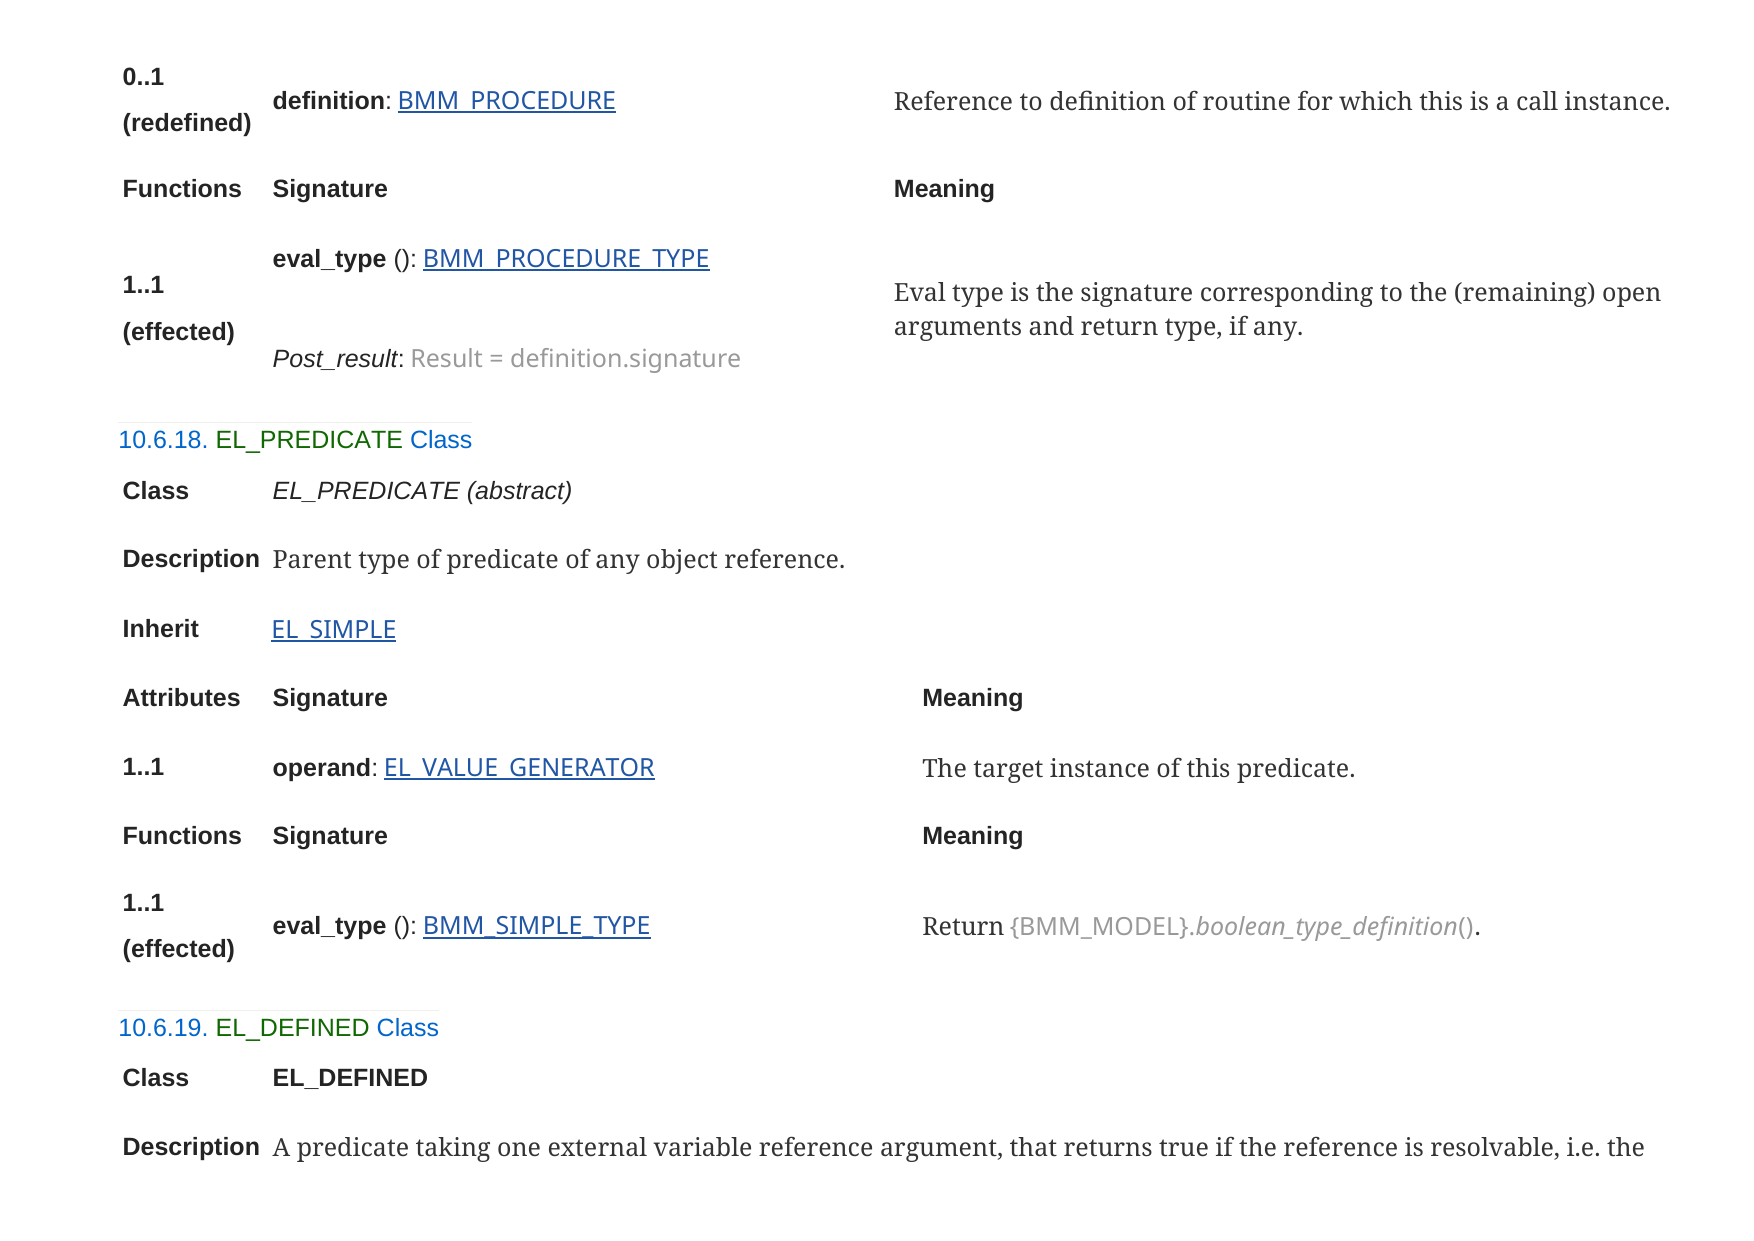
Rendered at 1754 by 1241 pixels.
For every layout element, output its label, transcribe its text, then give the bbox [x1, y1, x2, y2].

table_cell Signature [268, 680, 918, 747]
table_cell Inherit [118, 609, 268, 680]
table_cell Functions [118, 171, 268, 238]
table_cell Meaning [890, 171, 1678, 238]
table_cell Functions [118, 818, 268, 885]
table_cell operand: EL_VALUE_GENERATOR [268, 747, 918, 818]
table_cell Description [118, 539, 268, 609]
table_cell Return {BMM_MODEL}.boolean_type_definition(). [918, 885, 1678, 997]
table_cell Signature [268, 171, 889, 238]
table_cell definition: BMM_PROCEDURE [268, 59, 889, 171]
table_cell eval_type (): BMM_SIMPLE_TYPE [268, 885, 918, 997]
table_cell Meaning [918, 818, 1678, 885]
subtitle 10.6.19. EL_DEFINED Class [118, 1009, 1695, 1041]
table_cell Eval type is the signature corresponding to the (remaining) open arguments and return type, if any. [890, 238, 1678, 410]
table_cell EL_SIMPLE [268, 609, 1678, 680]
table_cell Parent type of predicate of any object reference. [268, 539, 1678, 609]
table_cell 0..1 (redefined) [118, 59, 268, 171]
table_cell A predicate taking one external variable reference argument, that returns true if the reference is resolvable, i.e. the [268, 1126, 1655, 1166]
table_cell Meaning [918, 680, 1678, 747]
table_cell The target instance of this predicate. [918, 747, 1678, 818]
table_cell 1..1 [118, 747, 268, 818]
table_cell Signature [268, 818, 918, 885]
table_cell Attributes [118, 680, 268, 747]
table_cell Description [118, 1126, 268, 1166]
table_cell 1..1 (effected) [118, 885, 268, 997]
table_header Class [118, 1060, 268, 1126]
table_cell eval_type (): BMM_PROCEDURE_TYPE Post_result: Result = definition.signature [268, 238, 889, 410]
table_cell Reference to definition of routine for which this is a call instance. [890, 59, 1678, 171]
table_header EL_DEFINED [268, 1060, 1655, 1126]
table_header EL_PREDICATE (abstract) [268, 473, 1678, 539]
table_cell 1..1 (effected) [118, 238, 268, 410]
subtitle 10.6.18. EL_PREDICATE Class [118, 422, 1695, 454]
table_header Class [118, 473, 268, 539]
